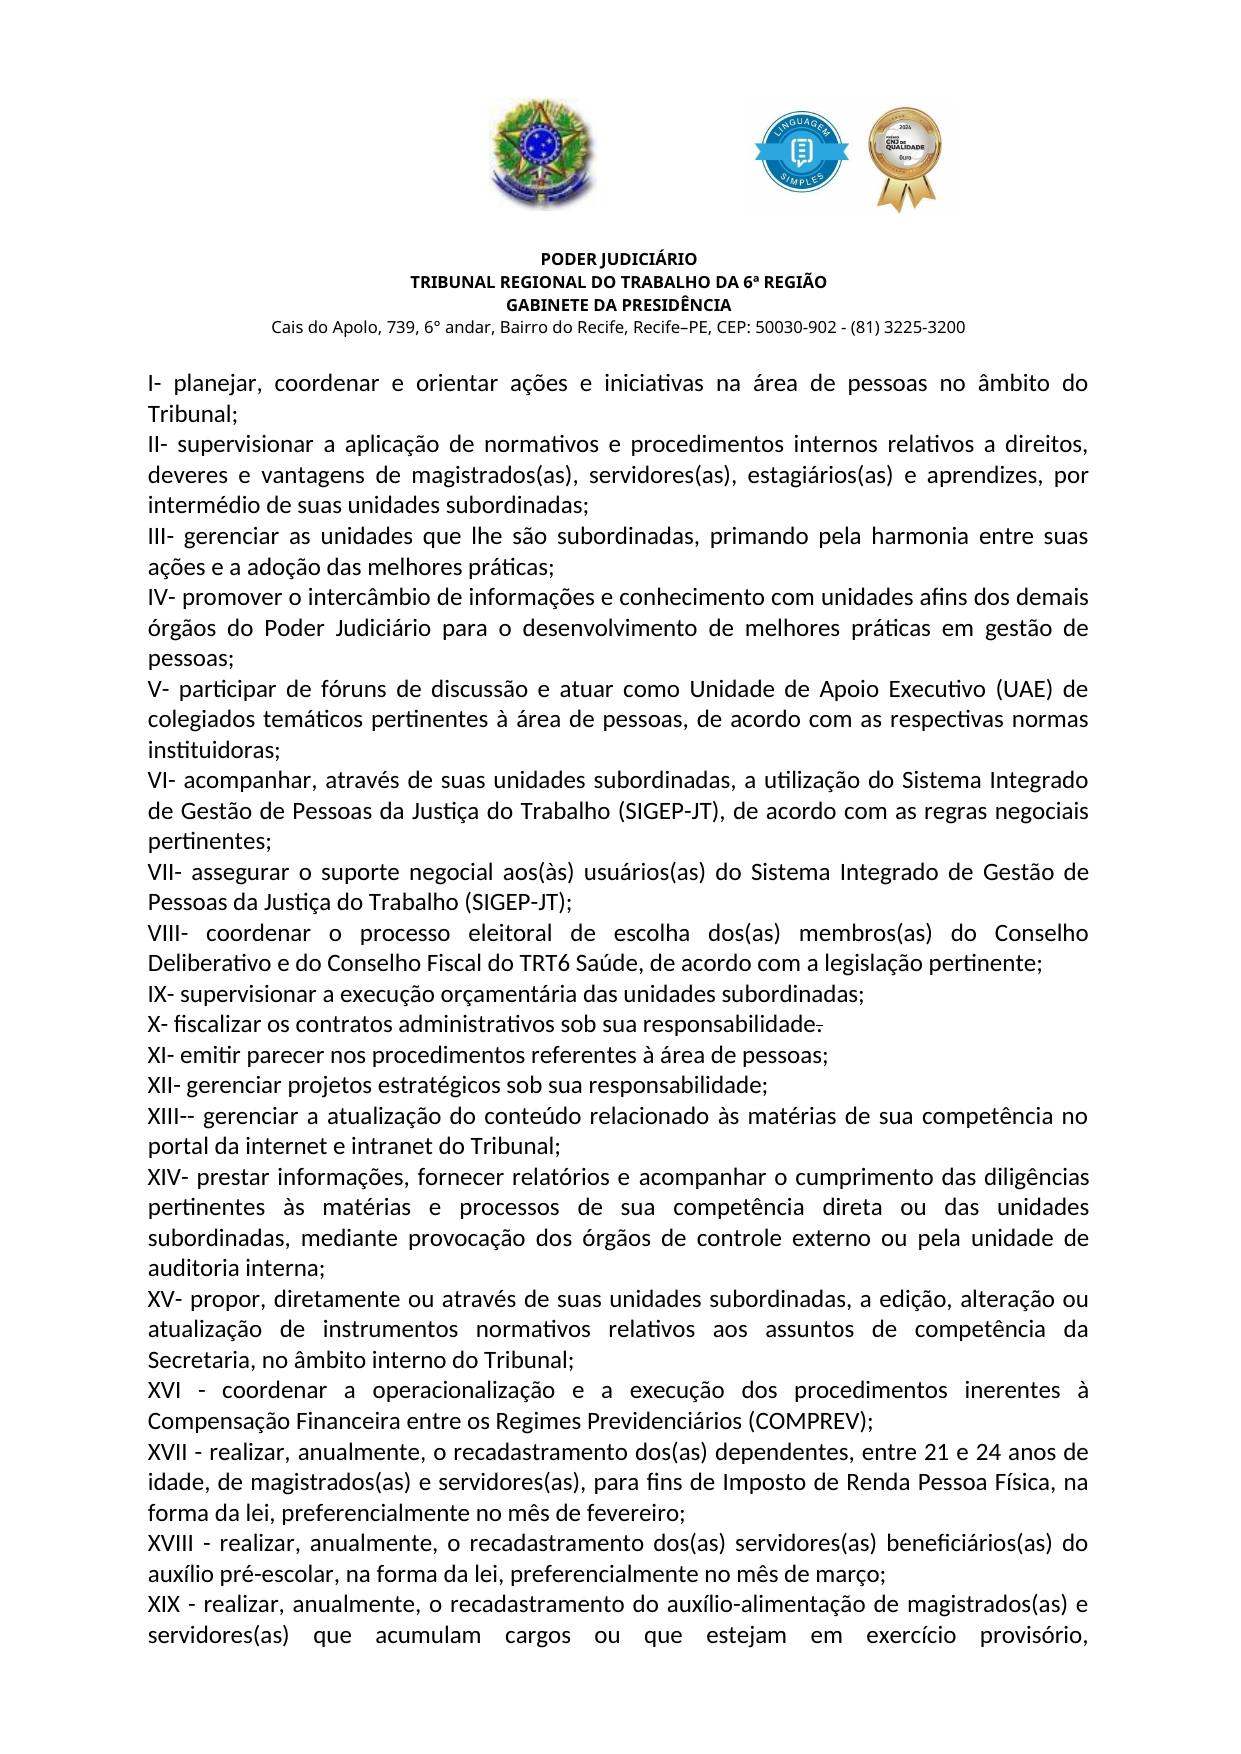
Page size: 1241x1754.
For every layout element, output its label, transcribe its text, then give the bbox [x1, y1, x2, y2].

text IX- supervisionar a execução orçamentária das unidades subordinadas; [147, 978, 1090, 1008]
text VI- acompanhar, através de suas unidades subordinadas, a utilização do Sistema Integrado de Gestão de Pessoas da Justiça do Trabalho (SIGEP-JT), de acordo com as regras negociais pertinentes; [147, 764, 1090, 856]
text V- participar de fóruns de discussão e atuar como Unidade de Apoio Executivo (UAE) de colegiados temáticos pertinentes à área de pessoas, de acordo com as respectivas normas instituidoras; [147, 673, 1090, 764]
text XVII - realizar, anualmente, o recadastramento dos(as) dependentes, entre 21 e 24 anos de idade, de magistrados(as) e servidores(as), para fins de Imposto de Renda Pessoa Física, na forma da lei, preferencialmente no mês de fevereiro; [148, 1436, 1090, 1527]
text XIII-- gerenciar a atualização do conteúdo relacionado às matérias de sua competência no portal da internet e intranet do Tribunal; [147, 1100, 1090, 1161]
text XV- propor, diretamente ou através de suas unidades subordinadas, a edição, alteração ou atualização de instrumentos normativos relativos aos assuntos de competência da Secretaria, no âmbito interno do Tribunal; [147, 1283, 1090, 1375]
text II- supervisionar a aplicação de normativos e procedimentos internos relativos a direitos, deveres e vantagens de magistrados(as), servidores(as), estagiários(as) e aprendizes, por intermédio de suas unidades subordinadas; [147, 428, 1090, 520]
text XVI - coordenar a operacionalização e a execução dos procedimentos inerentes à Compensação Financeira entre os Regimes Previdenciários (COMPREV); [148, 1375, 1090, 1436]
text IV- promover o intercâmbio de informações e conhecimento com unidades afins dos demais órgãos do Poder Judiciário para o desenvolvimento de melhores práticas em gestão de pessoas; [147, 581, 1090, 673]
text XVIII - realizar, anualmente, o recadastramento dos(as) servidores(as) beneficiários(as) do auxílio pré-escolar, na forma da lei, preferencialmente no mês de março; [148, 1527, 1090, 1588]
text X- fiscalizar os contratos administrativos sob sua responsabilidade. [147, 1008, 1090, 1039]
text I- planejar, coordenar e orientar ações e iniciativas na área de pessoas no âmbito do Tribunal; [147, 367, 1090, 428]
text XIV- prestar informações, fornecer relatórios e acompanhar o cumprimento das diligências pertinentes às matérias e processos de sua competência direta ou das unidades subordinadas, mediante provocação dos órgãos de controle externo ou pela unidade de auditoria interna; [147, 1161, 1090, 1283]
text III- gerenciar as unidades que lhe são subordinadas, primando pela harmonia entre suas ações e a adoção das melhores práticas; [147, 520, 1090, 581]
text XI- emitir parecer nos procedimentos referentes à área de pessoas; [147, 1039, 1090, 1069]
text VIII- coordenar o processo eleitoral de escolha dos(as) membros(as) do Conselho Deliberativo e do Conselho Fiscal do TRT6 Saúde, de acordo com a legislação pertinente; [147, 917, 1090, 978]
text XII- gerenciar projetos estratégicos sob sua responsabilidade; [147, 1069, 1090, 1100]
text XIX - realizar, anualmente, o recadastramento do auxílio-alimentação de magistrados(as) e servidores(as) que acumulam cargos ou que estejam em exercício provisório, [148, 1588, 1090, 1649]
text VII- assegurar o suporte negocial aos(às) usuários(as) do Sistema Integrado de Gestão de Pessoas da Justiça do Trabalho (SIGEP-JT); [147, 856, 1090, 917]
